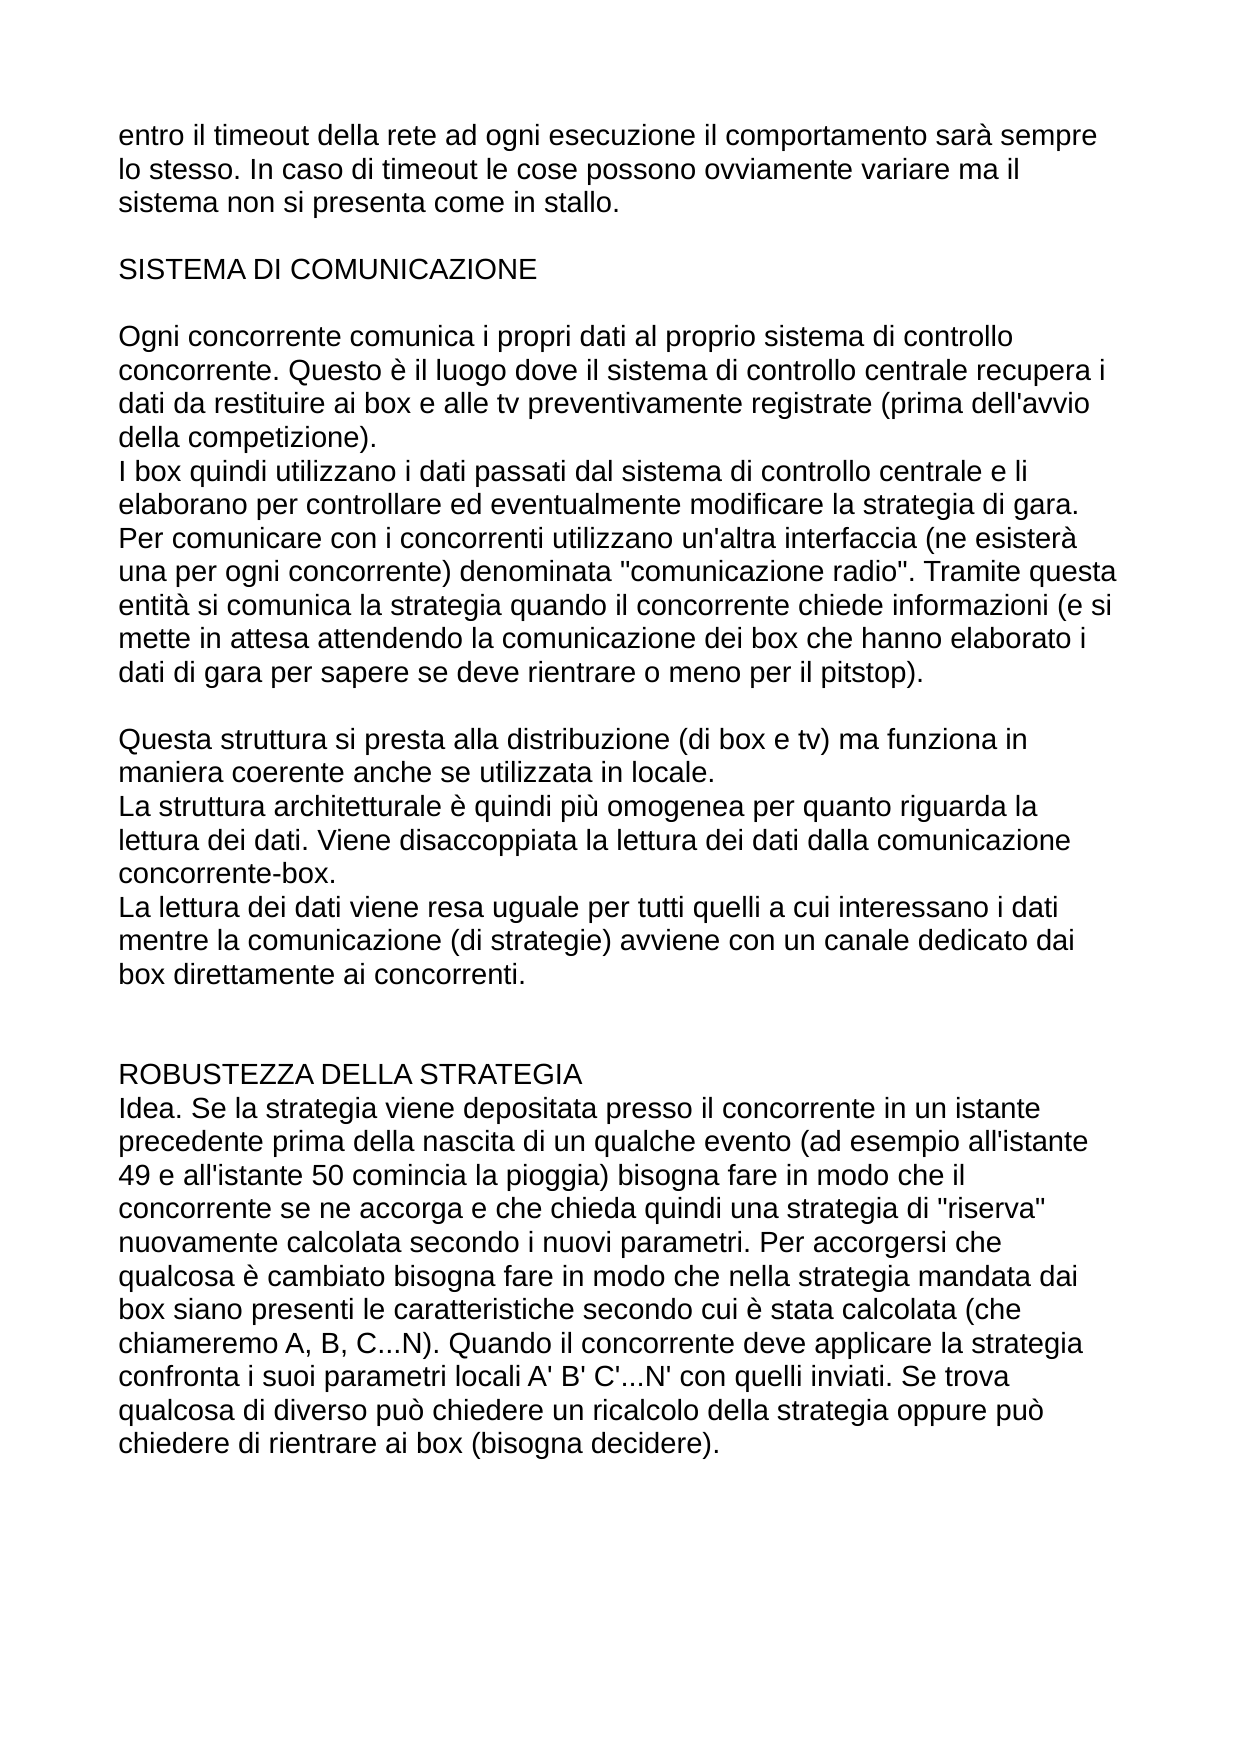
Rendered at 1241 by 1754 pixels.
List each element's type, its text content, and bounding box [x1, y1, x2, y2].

text SISTEMA DI COMUNICAZIONE [118, 252, 1122, 286]
text La lettura dei dati viene resa uguale per tutti quelli a cui interessano i dati mentre la comunicazione (di strategie) avviene con un canale dedicato dai box direttamente ai concorrenti. [118, 889, 1122, 990]
text La struttura architetturale è quindi più omogenea per quanto riguarda la lettura dei dati. Viene disaccoppiata la lettura dei dati dalla comunicazione concorrente-box. [118, 789, 1122, 889]
text Idea. Se la strategia viene depositata presso il concorrente in un istante precedente prima della nascita di un qualche evento (ad esempio all'istante 49 e all'istante 50 comincia la pioggia) bisogna fare in modo che il concorrente se ne accorga e che chieda quindi una strategia di "riserva" nuovamente calcolata secondo i nuovi parametri. Per accorgersi che qualcosa è cambiato bisogna fare in modo che nella strategia mandata dai box siano presenti le caratteristiche secondo cui è stata calcolata (che chiameremo A, B, C...N). Quando il concorrente deve applicare la strategia confronta i suoi parametri locali A' B' C'...N' con quelli inviati. Se trova qualcosa di diverso può chiedere un ricalcolo della strategia oppure può chiedere di rientrare ai box (bisogna decidere). [118, 1091, 1122, 1460]
text entro il timeout della rete ad ogni esecuzione il comportamento sarà sempre lo stesso. In caso di timeout le cose possono ovviamente variare ma il sistema non si presenta come in stallo. [118, 118, 1122, 219]
text Questa struttura si presta alla distribuzione (di box e tv) ma funziona in maniera coerente anche se utilizzata in locale. [118, 722, 1122, 789]
text I box quindi utilizzano i dati passati dal sistema di controllo centrale e li elaborano per controllare ed eventualmente modificare la strategia di gara. Per comunicare con i concorrenti utilizzano un'altra interfaccia (ne esisterà una per ogni concorrente) denominata "comunicazione radio". Tramite questa entità si comunica la strategia quando il concorrente chiede informazioni (e si mette in attesa attendendo la comunicazione dei box che hanno elaborato i dati di gara per sapere se deve rientrare o meno per il pitstop). [118, 453, 1122, 688]
text ROBUSTEZZA DELLA STRATEGIA [118, 1057, 1122, 1091]
text Ogni concorrente comunica i propri dati al proprio sistema di controllo concorrente. Questo è il luogo dove il sistema di controllo centrale recupera i dati da restituire ai box e alle tv preventivamente registrate (prima dell'avvio della competizione). [118, 319, 1122, 453]
